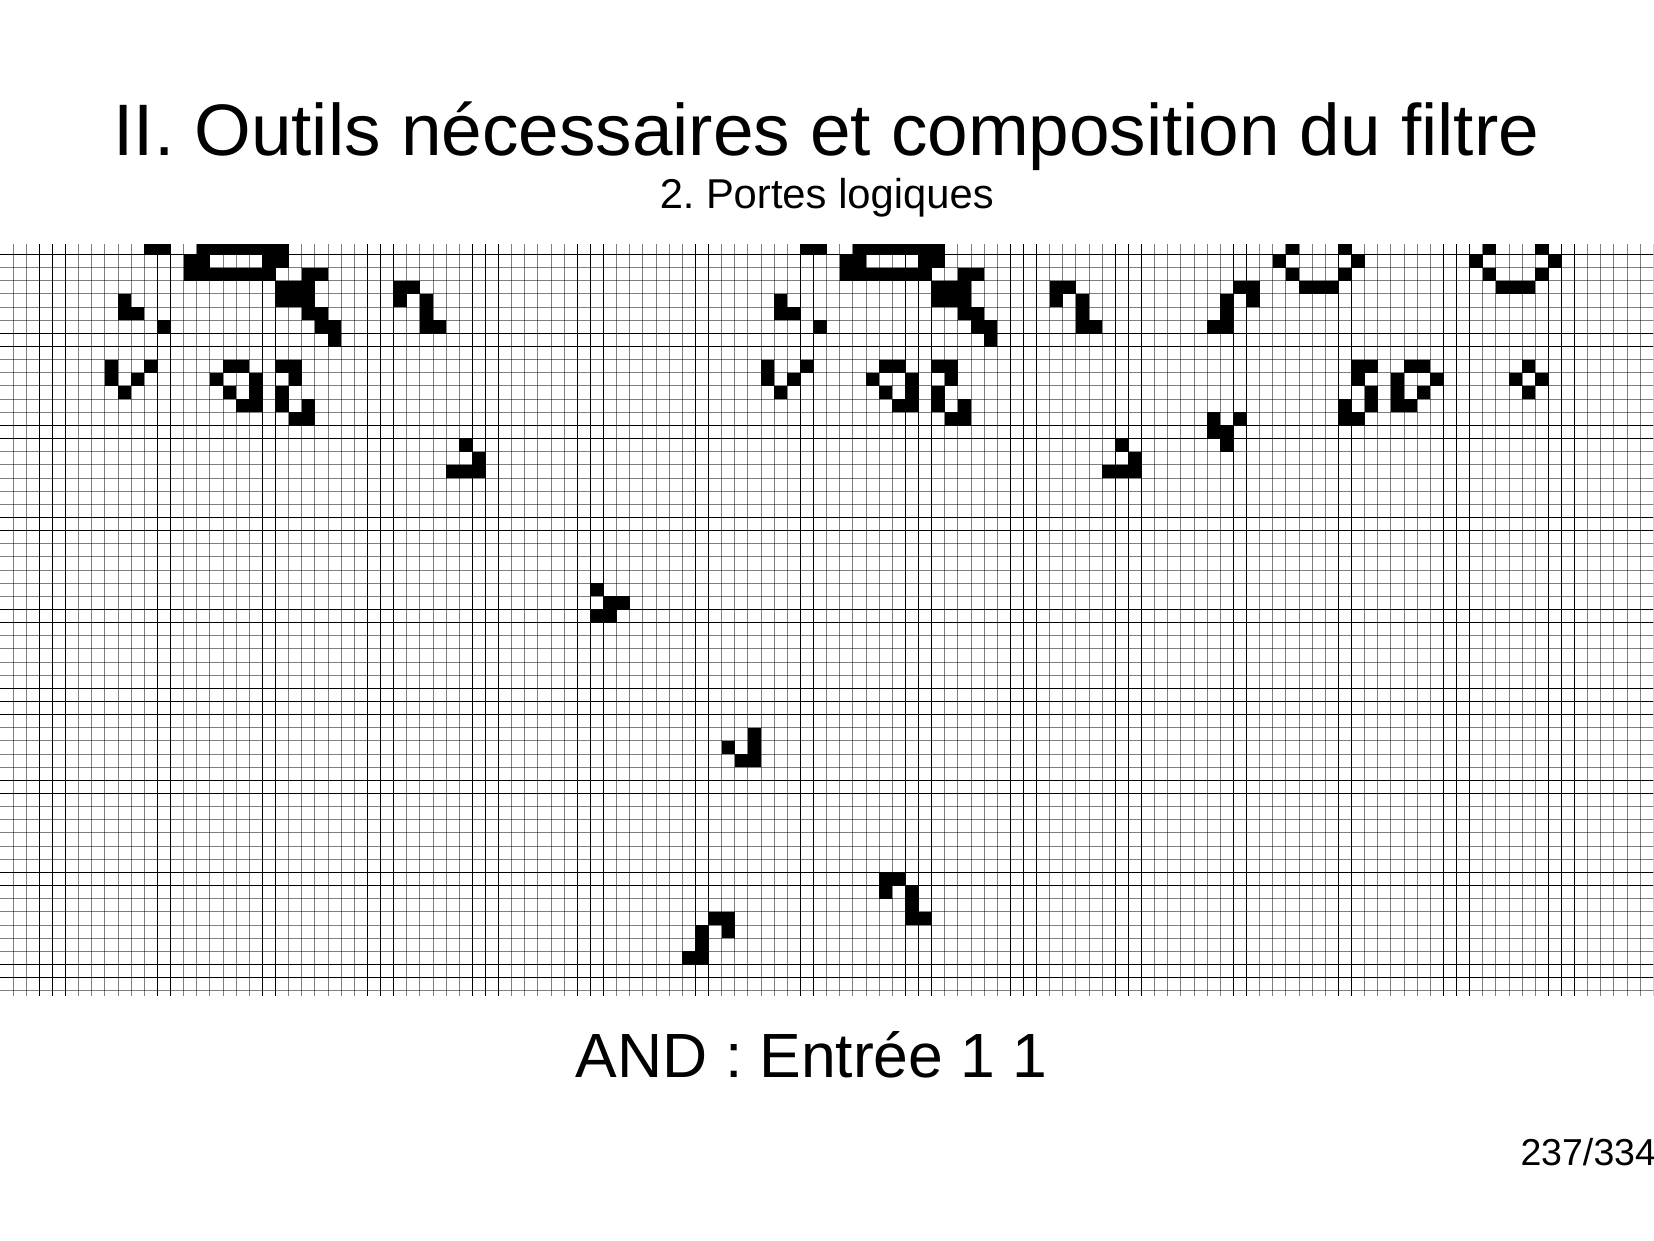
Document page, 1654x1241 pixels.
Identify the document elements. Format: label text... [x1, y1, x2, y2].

title II. Outils nécessaires et composition du filtre 2. Portes logiques [82, 49, 1571, 257]
picture [0, 244, 1654, 996]
text_box AND : Entrée 1 1 [561, 1013, 1063, 1099]
text_box <number>/334 [1505, 1124, 1654, 1182]
